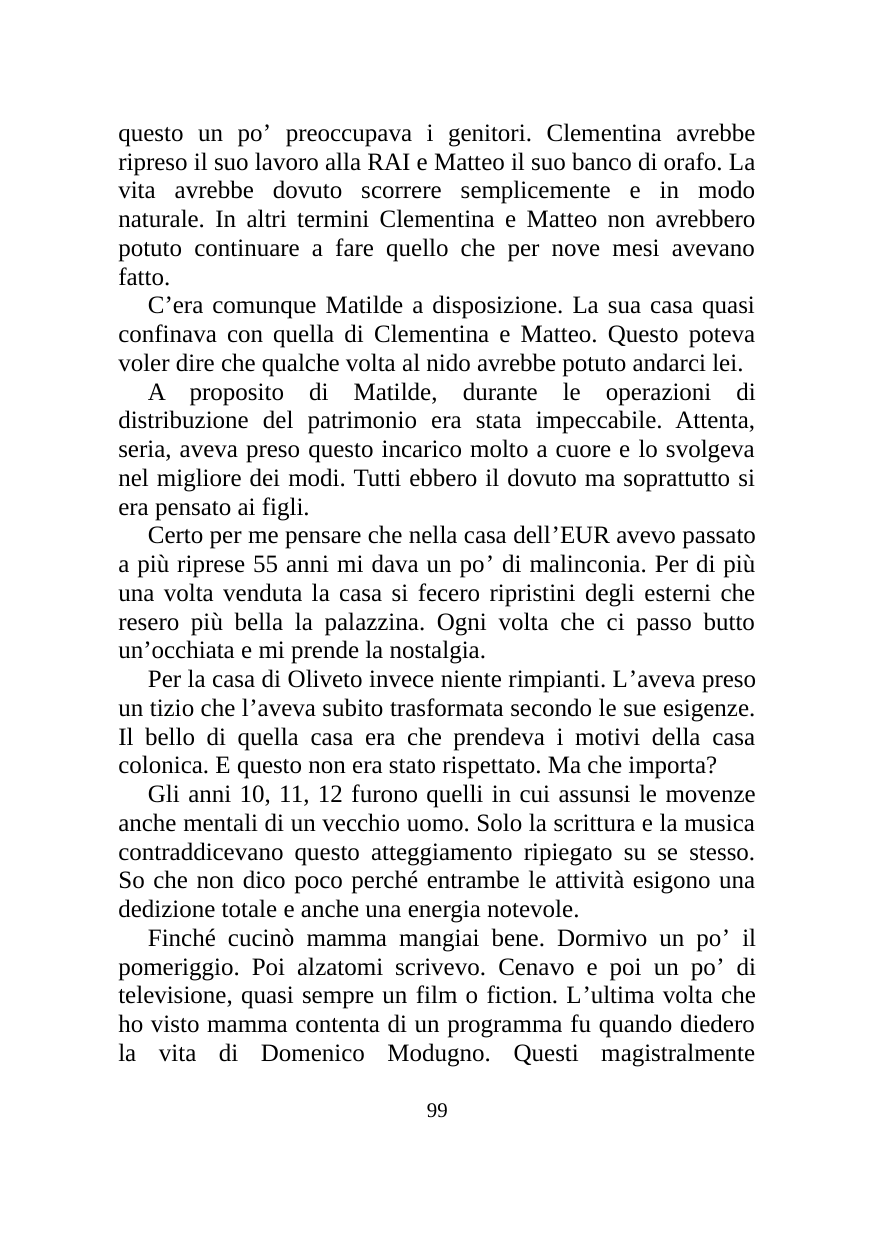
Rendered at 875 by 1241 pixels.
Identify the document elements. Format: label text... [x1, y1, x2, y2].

text Per la casa di Oliveto invece niente rimpianti. L’aveva preso un tizio che l’aveva subito trasformata secondo le sue esigenze. Il bello di quella casa era che prendeva i motivi della casa colonica. E questo non era stato rispettato. Ma che importa? [118, 664, 756, 779]
text Finché cucinò mamma mangiai bene. Dormivo un po’ il pomeriggio. Poi alzatomi scrivevo. Cenavo e poi un po’ di televisione, quasi sempre un film o fiction. L’ultima volta che ho visto mamma contenta di un programma fu quando diedero la vita di Domenico Modugno. Questi magistralmente [118, 923, 756, 1067]
text C’era comunque Matilde a disposizione. La sua casa quasi confinava con quella di Clementina e Matteo. Questo poteva voler dire che qualche volta al nido avrebbe potuto andarci lei. [118, 291, 756, 377]
text A proposito di Matilde, durante le operazioni di distribuzione del patrimonio era stata impeccabile. Attenta, seria, aveva preso questo incarico molto a cuore e lo svolgeva nel migliore dei modi. Tutti ebbero il dovuto ma soprattutto si era pensato ai figli. [118, 377, 756, 521]
text questo un po’ preoccupava i genitori. Clementina avrebbe ripreso il suo lavoro alla RAI e Matteo il suo banco di orafo. La vita avrebbe dovuto scorrere semplicemente e in modo naturale. In altri termini Clementina e Matteo non avrebbero potuto continuare a fare quello che per nove mesi avevano fatto. [118, 118, 756, 291]
text Gli anni 10, 11, 12 furono quelli in cui assunsi le movenze anche mentali di un vecchio uomo. Solo la scrittura e la musica contraddicevano questo atteggiamento ripiegato su se stesso. So che non dico poco perché entrambe le attività esigono una dedizione totale e anche una energia notevole. [118, 779, 756, 923]
text Certo per me pensare che nella casa dell’EUR avevo passato a più riprese 55 anni mi dava un po’ di malinconia. Per di più una volta venduta la casa si fecero ripristini degli esterni che resero più bella la palazzina. Ogni volta che ci passo butto un’occhiata e mi prende la nostalgia. [118, 521, 756, 664]
